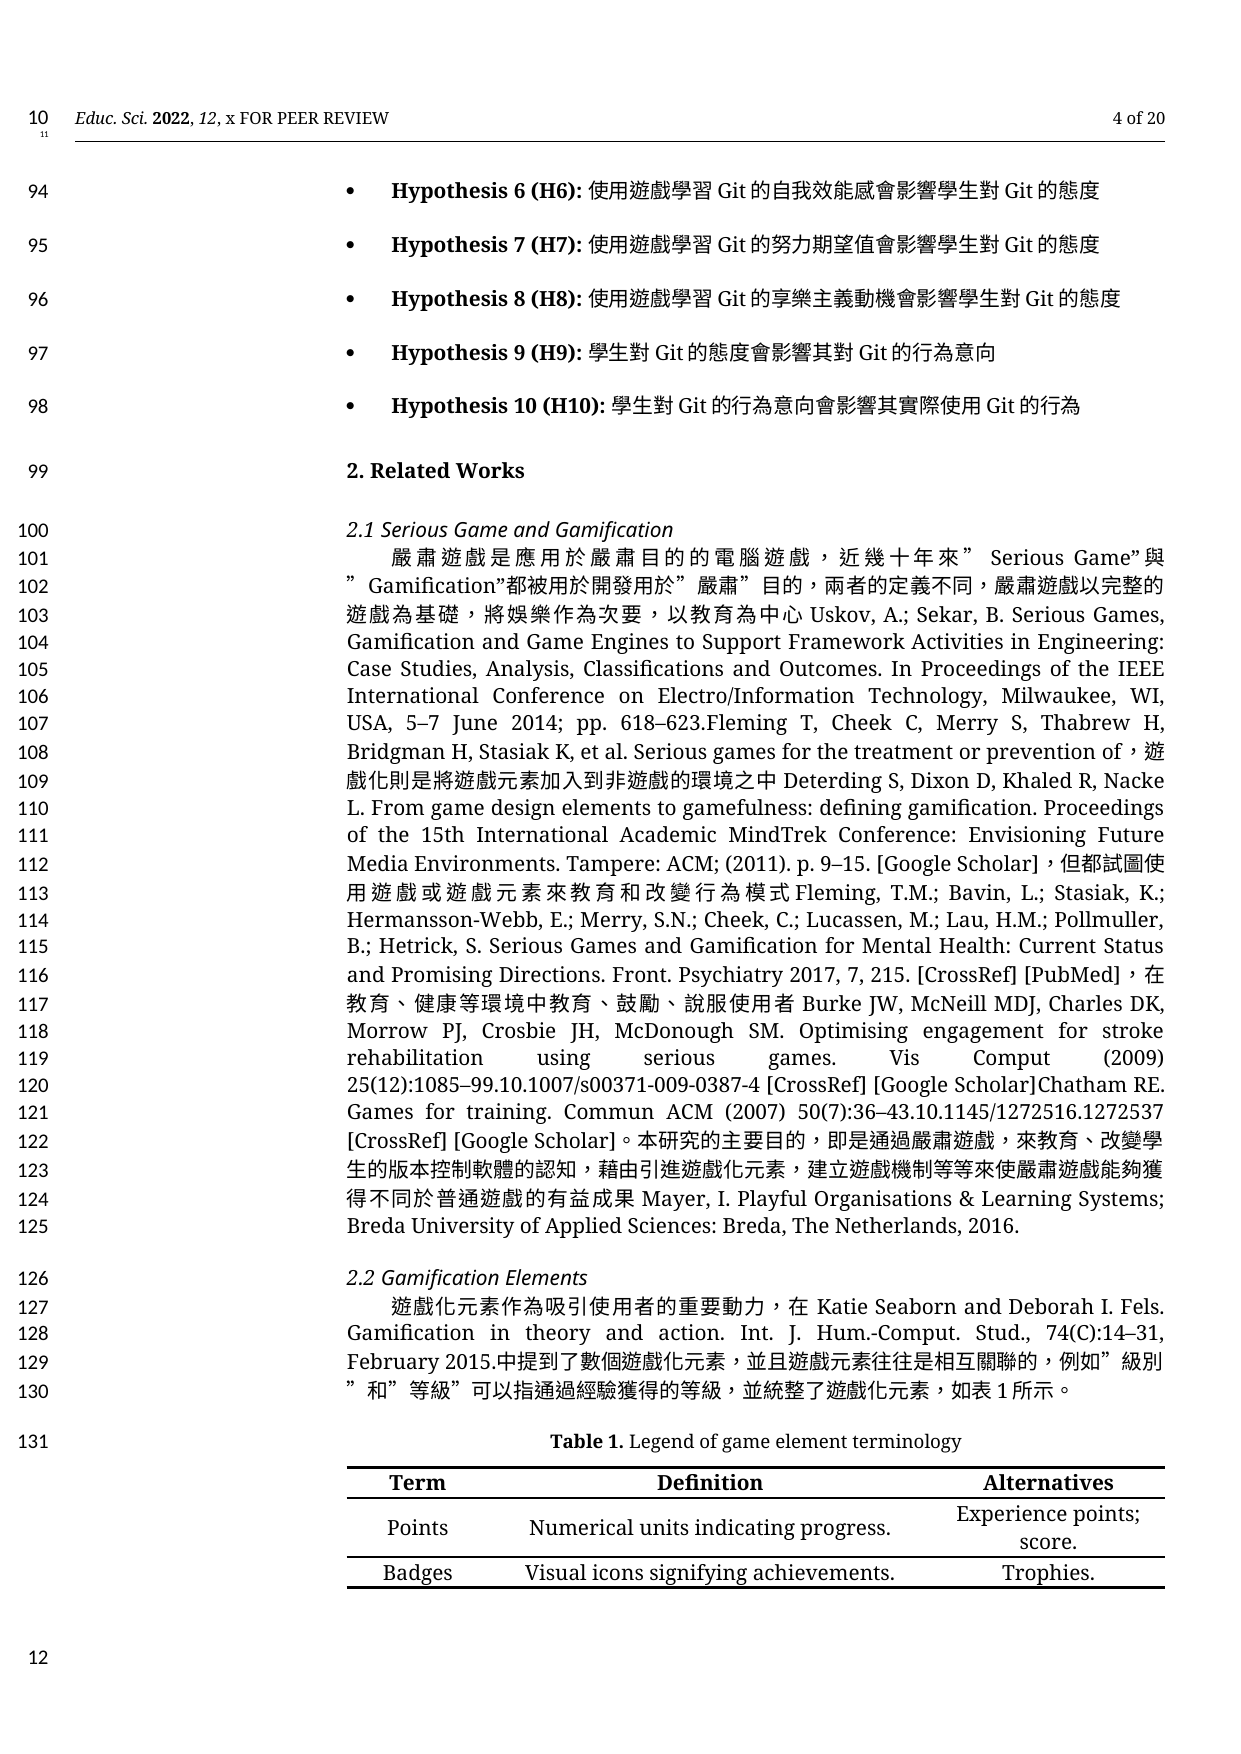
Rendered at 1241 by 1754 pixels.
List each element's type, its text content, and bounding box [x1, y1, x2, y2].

table_cell Numerical units indicating progress. [489, 1499, 931, 1556]
subtitle 2.1 Serious Game and Gamification [347, 515, 1165, 542]
table_header Alternatives [931, 1469, 1165, 1497]
table_cell Points [347, 1499, 488, 1556]
table_header Definition [489, 1469, 931, 1497]
list Hypothesis 8 (H8): 使用遊戲學習Git的享樂主義動機會影響學生對Git的態度 [347, 283, 1165, 312]
list Hypothesis 6 (H6): 使用遊戲學習Git的自我效能感會影響學生對Git的態度 [347, 176, 1165, 205]
text 遊戲化元素作為吸引使用者的重要動力，在[12]中提到了數個遊戲化元素，並且遊戲元素往往是相互關聯的，例如”級別”和”等級”可以指通過經驗獲得的等級，並統整了遊戲化元素，如表1所示。 [347, 1291, 1165, 1405]
text 嚴肅遊戲是應用於嚴肅目的的電腦遊戲，近幾十年來”Serious Game”與”Gamification”都被用於開發用於”嚴肅”目的，兩者的定義不同，嚴肅遊戲以完整的遊戲為基礎，將娛樂作為次要，以教育為中心[6][7]，遊戲化則是將遊戲元素加入到非遊戲的環境之中[8]，但都試圖使用遊戲或遊戲元素來教育和改變行為模式[5]，在教育、健康等環境中教育、鼓勵、說服使用者[9][10]。本研究的主要目的，即是通過嚴肅遊戲，來教育、改變學生的版本控制軟體的認知，藉由引進遊戲化元素，建立遊戲機制等等來使嚴肅遊戲能夠獲得不同於普通遊戲的有益成果[11] [347, 542, 1165, 1239]
subtitle 2. Related Works [347, 457, 1165, 484]
table_cell Experience points; score. [931, 1499, 1165, 1556]
table_cell Badges [347, 1558, 488, 1586]
table_header Term [347, 1469, 488, 1497]
list Hypothesis 7 (H7): 使用遊戲學習Git的努力期望值會影響學生對Git的態度 [347, 230, 1165, 258]
text Table 1. Legend of game element terminology [347, 1430, 1165, 1454]
list Hypothesis 10 (H10): 學生對Git的行為意向會影響其實際使用Git的行為 [347, 391, 1165, 420]
table_cell Visual icons signifying achievements. [489, 1558, 931, 1586]
list Hypothesis 9 (H9): 學生對Git的態度會影響其對Git的行為意向 [347, 337, 1165, 366]
subtitle 2.2 Gamification Elements [347, 1264, 1165, 1291]
table_cell Trophies. [931, 1558, 1165, 1586]
